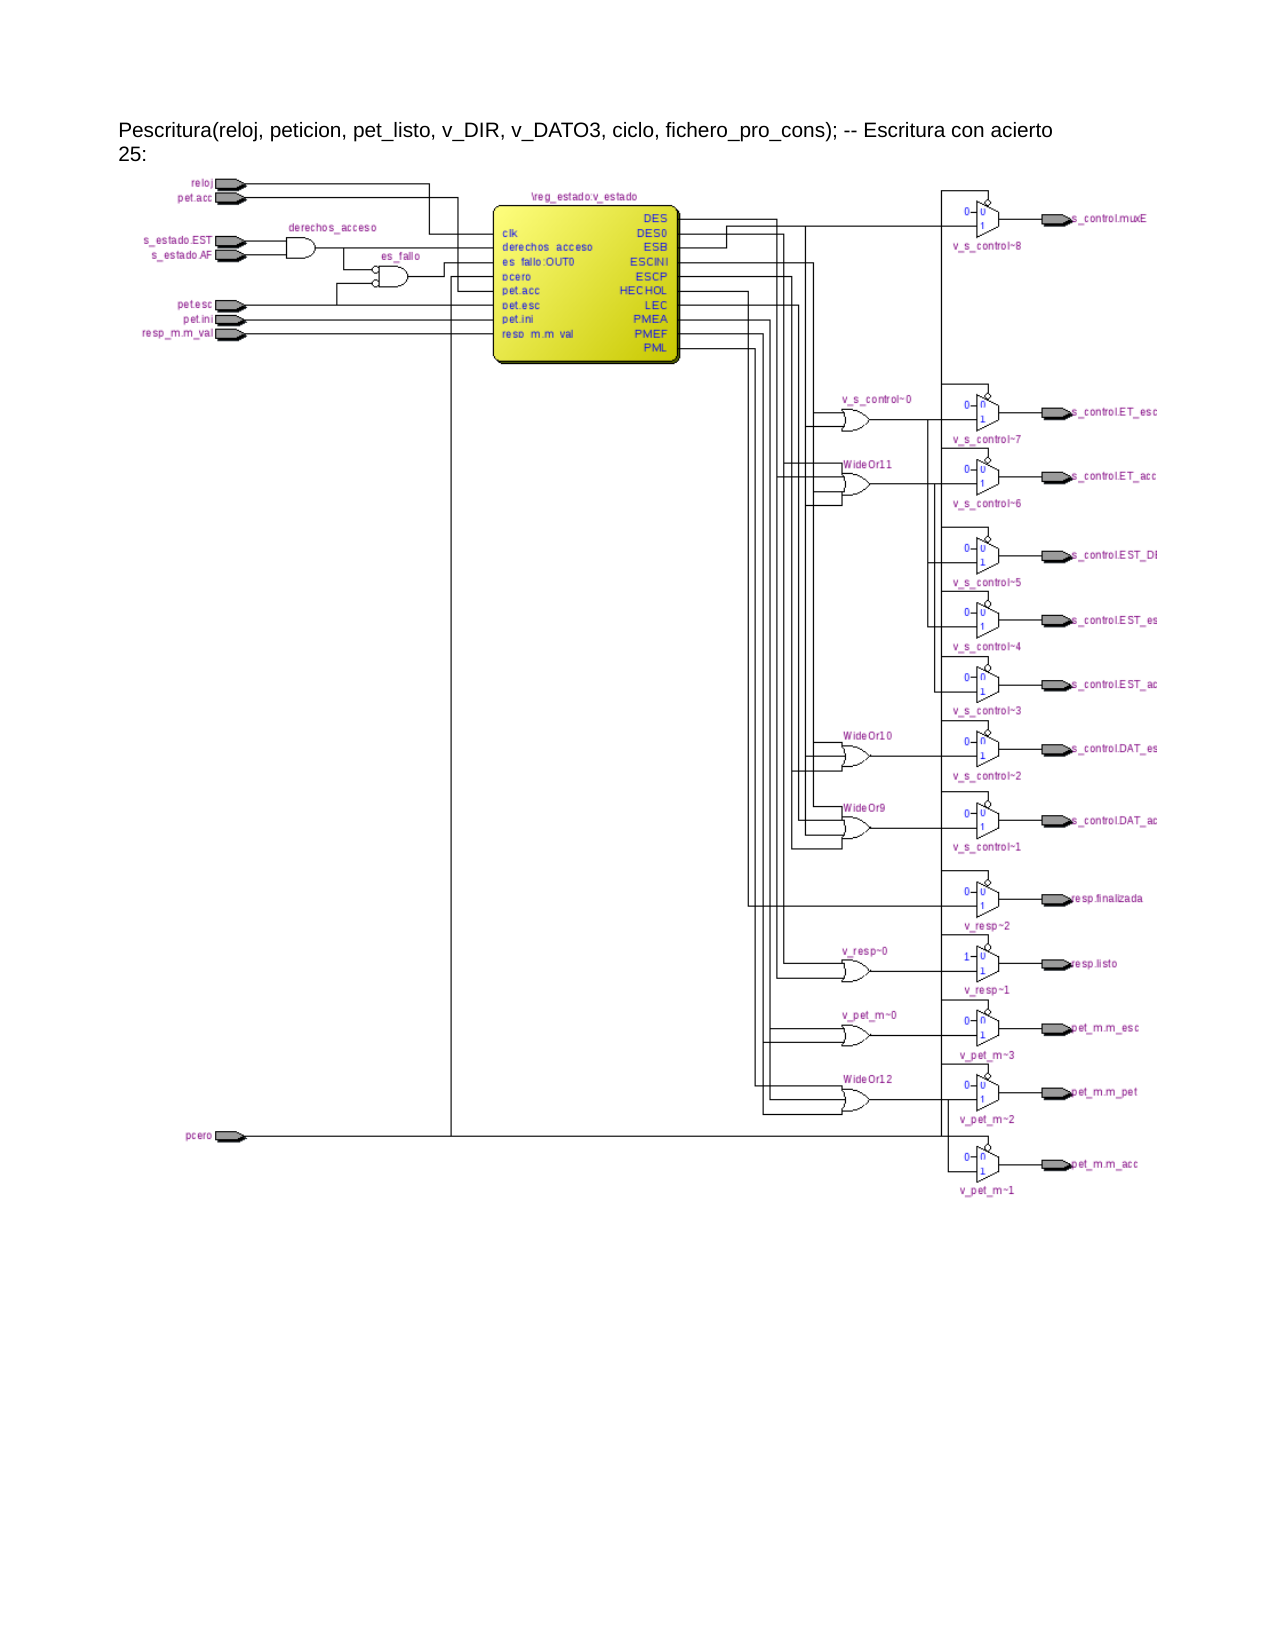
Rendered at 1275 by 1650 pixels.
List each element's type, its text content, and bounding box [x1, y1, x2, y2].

text 25: [118, 142, 1157, 166]
picture [118, 166, 1157, 1201]
text Pescritura(reloj, peticion, pet_listo, v_DIR, v_DATO3, ciclo, fichero_pro_cons); -- Escritura con acierto [118, 118, 1157, 142]
